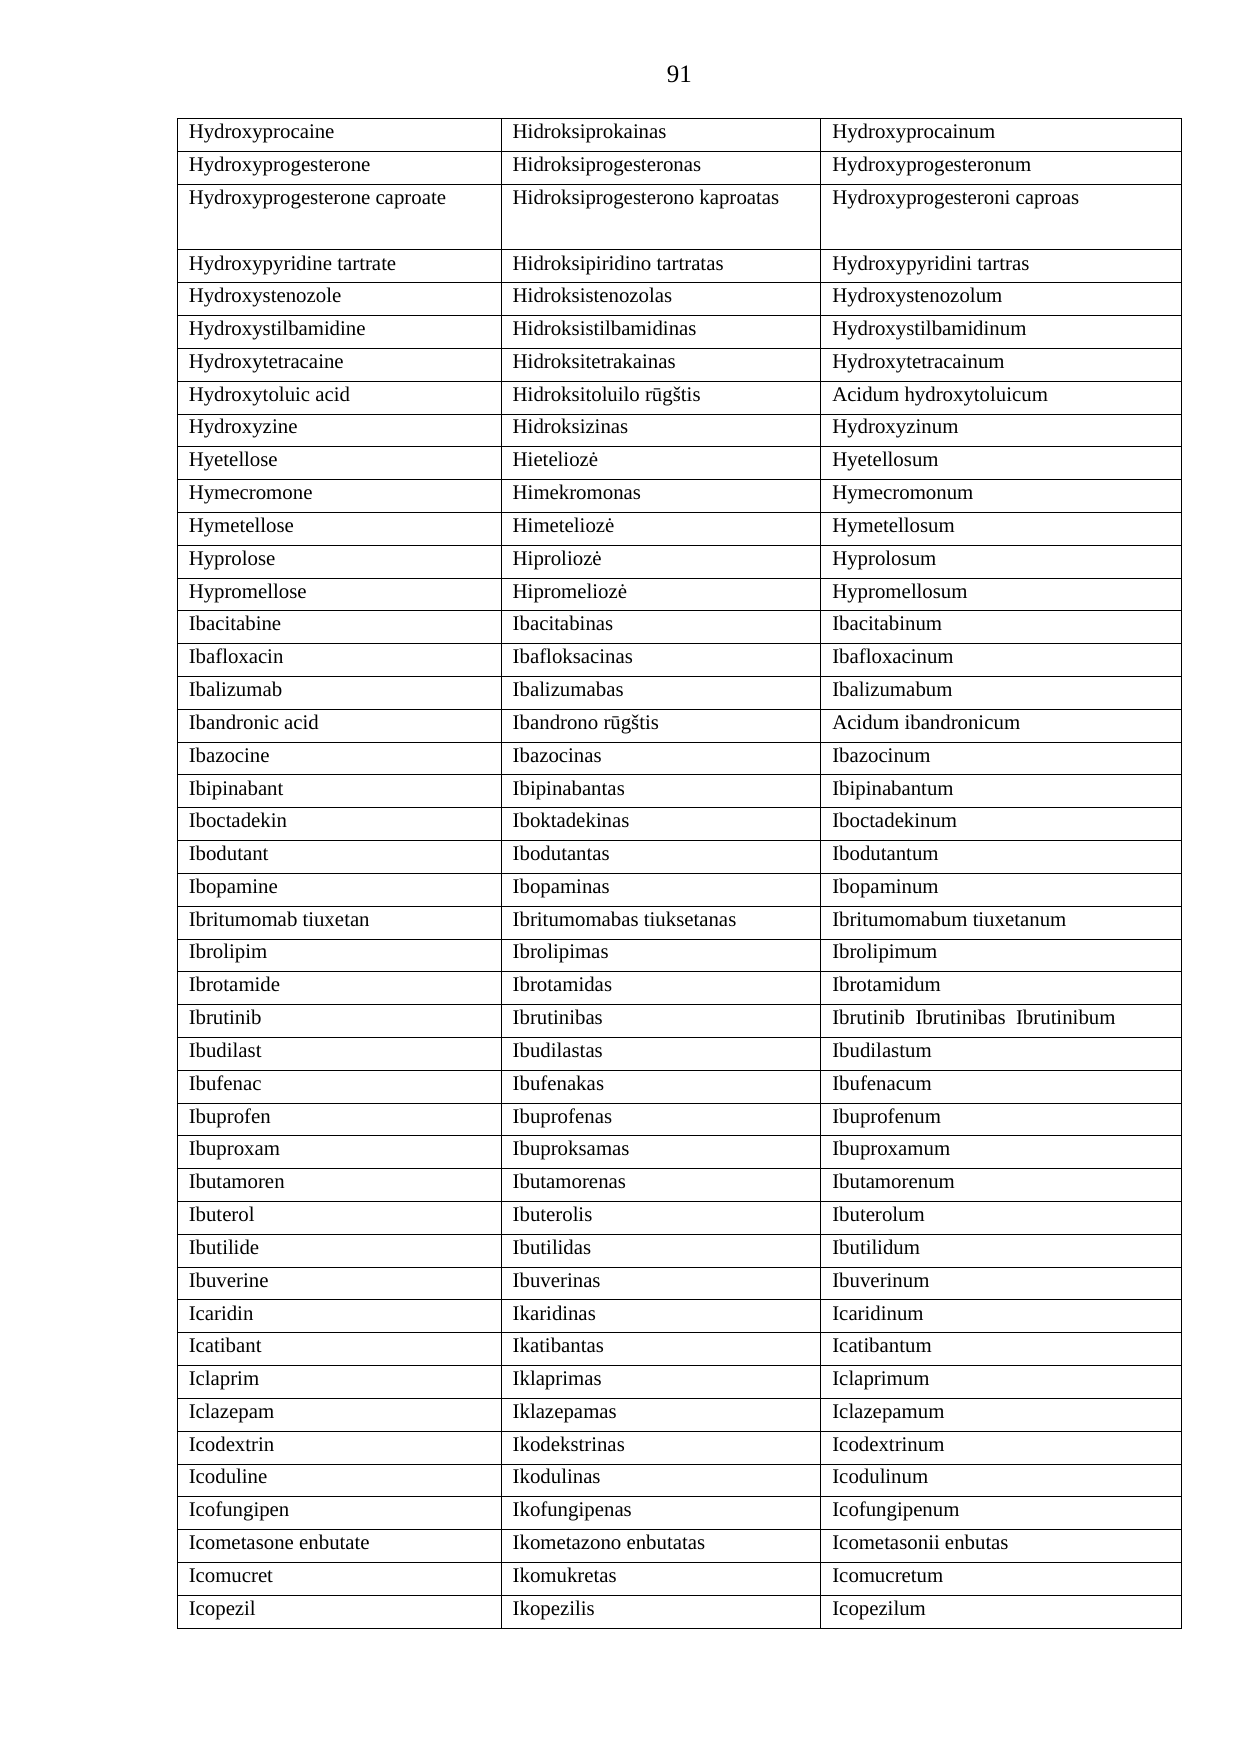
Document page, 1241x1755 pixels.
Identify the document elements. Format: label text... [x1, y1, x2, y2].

table_cell Ibafloxacinum [821, 644, 1181, 676]
table_cell Ibuprofenas [502, 1104, 820, 1135]
table_cell Ibudilastas [502, 1038, 820, 1070]
table_cell Ibuterolum [821, 1202, 1181, 1234]
table_cell Ibipinabant [178, 775, 501, 807]
table_cell Icatibant [178, 1333, 501, 1365]
table_cell Iclazepam [178, 1399, 501, 1431]
table_cell Hiproliozė [502, 546, 820, 577]
table_cell Ibacitabine [178, 611, 501, 643]
table_cell Icopezil [178, 1596, 501, 1627]
table_cell Ibuproxam [178, 1136, 501, 1168]
table_cell Iboctadekin [178, 808, 501, 840]
table_cell Hydroxytetracaine [178, 349, 501, 381]
table_cell Iklaprimas [502, 1366, 820, 1398]
table_cell Hydroxyprogesteroni caproas [821, 185, 1181, 249]
table_cell Icometasonii enbutas [821, 1530, 1181, 1562]
table_cell Ibuverinum [821, 1268, 1181, 1299]
table_cell Ibuterol [178, 1202, 501, 1234]
table_cell Ibandrono rūgštis [502, 710, 820, 742]
table_cell Ibacitabinas [502, 611, 820, 643]
table_cell Hydroxystilbamidine [178, 316, 501, 348]
table_cell Ikometazono enbutatas [502, 1530, 820, 1562]
table_cell Hymetellosum [821, 513, 1181, 545]
table_cell Hymecromone [178, 480, 501, 512]
table_cell Iclaprim [178, 1366, 501, 1398]
table_cell Hypromellose [178, 579, 501, 610]
table_cell Ibritumomabas tiuksetanas [502, 907, 820, 938]
table_cell Ibacitabinum [821, 611, 1181, 643]
table_cell Ibrolipimum [821, 940, 1181, 971]
table_cell Ikatibantas [502, 1333, 820, 1365]
table_cell Ibudilastum [821, 1038, 1181, 1070]
table_cell Ibuverine [178, 1268, 501, 1299]
table_cell Ibalizumab [178, 677, 501, 709]
table_cell Ibutamoren [178, 1169, 501, 1201]
table_cell Acidum hydroxytoluicum [821, 382, 1181, 413]
table_cell Iboctadekinum [821, 808, 1181, 840]
table_cell Ibrolipimas [502, 940, 820, 971]
table_cell Ibuverinas [502, 1268, 820, 1299]
table_cell Ibutamorenas [502, 1169, 820, 1201]
table_cell Hieteliozė [502, 447, 820, 479]
table_cell Iklazepamas [502, 1399, 820, 1431]
table_cell Hyprolosum [821, 546, 1181, 577]
table_cell Hydroxyprogesterone [178, 152, 501, 184]
table_cell Hipromeliozė [502, 579, 820, 610]
table_cell Ibodutantum [821, 841, 1181, 873]
table_cell Hymecromonum [821, 480, 1181, 512]
table_cell Hymetellose [178, 513, 501, 545]
table_cell Ibritumomabum tiuxetanum [821, 907, 1181, 938]
table_cell Icoduline [178, 1465, 501, 1496]
table_cell Hydroxypyridini tartras [821, 250, 1181, 282]
table_cell Hidroksitoluilo rūgštis [502, 382, 820, 413]
table_cell Hydroxystenozolum [821, 283, 1181, 315]
table_cell Hydroxyprocainum [821, 119, 1181, 151]
table_cell Ibrotamide [178, 972, 501, 1004]
table_cell Icodextrinum [821, 1432, 1181, 1463]
table_cell Hyetellose [178, 447, 501, 479]
table_cell Iboktadekinas [502, 808, 820, 840]
table_cell Hidroksistilbamidinas [502, 316, 820, 348]
table_cell Ibalizumabum [821, 677, 1181, 709]
table_cell Acidum ibandronicum [821, 710, 1181, 742]
table_cell Ibrotamidum [821, 972, 1181, 1004]
table_cell Icatibantum [821, 1333, 1181, 1365]
table_cell Icomucret [178, 1563, 501, 1595]
table_cell Icomucretum [821, 1563, 1181, 1595]
table_cell Hydroxypyridine tartrate [178, 250, 501, 282]
table_cell Hyprolose [178, 546, 501, 577]
table_cell Hidroksitetrakainas [502, 349, 820, 381]
table_cell Hidroksistenozolas [502, 283, 820, 315]
table_cell Ibuprofenum [821, 1104, 1181, 1135]
table_cell Ibutilide [178, 1235, 501, 1267]
table_cell Icofungipenum [821, 1497, 1181, 1529]
table_cell Ibandronic acid [178, 710, 501, 742]
table_cell Hyetellosum [821, 447, 1181, 479]
table_cell Himekromonas [502, 480, 820, 512]
table_cell Icodextrin [178, 1432, 501, 1463]
table_cell Ibopamine [178, 874, 501, 906]
table_cell Hydroxytetracainum [821, 349, 1181, 381]
table_cell Ibipinabantum [821, 775, 1181, 807]
table_cell Ibrutinibas [502, 1005, 820, 1037]
table_cell Icodulinum [821, 1465, 1181, 1496]
table_cell Ikopezilis [502, 1596, 820, 1627]
table_cell Ibuterolis [502, 1202, 820, 1234]
table_cell Ibopaminum [821, 874, 1181, 906]
table_cell Hidroksiprogesterono kaproatas [502, 185, 820, 249]
table_cell Ibafloksacinas [502, 644, 820, 676]
table_cell Hydroxytoluic acid [178, 382, 501, 413]
table_cell Hydroxyzinum [821, 415, 1181, 446]
table_cell Hydroxyprocaine [178, 119, 501, 151]
table_cell Ibutilidum [821, 1235, 1181, 1267]
table_cell Ikodulinas [502, 1465, 820, 1496]
table_cell Hidroksiprogesteronas [502, 152, 820, 184]
table_cell Ibufenac [178, 1071, 501, 1102]
table_cell Ikomukretas [502, 1563, 820, 1595]
table_cell Hidroksipiridino tartratas [502, 250, 820, 282]
table_cell Icaridin [178, 1300, 501, 1332]
table_cell Ibuproksamas [502, 1136, 820, 1168]
table_cell Ibazocinum [821, 743, 1181, 774]
table_cell Icaridinum [821, 1300, 1181, 1332]
table_cell Hydroxyzine [178, 415, 501, 446]
table_cell Ibopaminas [502, 874, 820, 906]
table_cell Himeteliozė [502, 513, 820, 545]
table_cell Ikofungipenas [502, 1497, 820, 1529]
table_cell Hydroxystilbamidinum [821, 316, 1181, 348]
table_cell Icometasone enbutate [178, 1530, 501, 1562]
table_cell Hydroxyprogesterone caproate [178, 185, 501, 249]
table_cell Ibodutant [178, 841, 501, 873]
table_cell Ibudilast [178, 1038, 501, 1070]
table_cell Ikaridinas [502, 1300, 820, 1332]
table_cell Ibrotamidas [502, 972, 820, 1004]
table_cell Icopezilum [821, 1596, 1181, 1627]
table_cell Ibrutinib [178, 1005, 501, 1037]
table_cell Ibutilidas [502, 1235, 820, 1267]
table_cell Icofungipen [178, 1497, 501, 1529]
table_cell Ibutamorenum [821, 1169, 1181, 1201]
table_cell Hydroxystenozole [178, 283, 501, 315]
table_cell Ibufenakas [502, 1071, 820, 1102]
table_cell Ibazocinas [502, 743, 820, 774]
table_cell Ibritumomab tiuxetan [178, 907, 501, 938]
table_cell Hidroksiprokainas [502, 119, 820, 151]
table_cell Hidroksizinas [502, 415, 820, 446]
table_cell Ibodutantas [502, 841, 820, 873]
table_cell Hypromellosum [821, 579, 1181, 610]
table_cell Ibipinabantas [502, 775, 820, 807]
table_cell Ibuprofen [178, 1104, 501, 1135]
table_cell Iclaprimum [821, 1366, 1181, 1398]
table_cell Hydroxyprogesteronum [821, 152, 1181, 184]
table_cell Iclazepamum [821, 1399, 1181, 1431]
table_cell Ibrutinib Ibrutinibas Ibrutinibum [821, 1005, 1181, 1037]
table_cell Ibalizumabas [502, 677, 820, 709]
table_cell Ibrolipim [178, 940, 501, 971]
table_cell Ibufenacum [821, 1071, 1181, 1102]
table_cell Ibazocine [178, 743, 501, 774]
table_cell Ibafloxacin [178, 644, 501, 676]
table_cell Ikodekstrinas [502, 1432, 820, 1463]
table_cell Ibuproxamum [821, 1136, 1181, 1168]
